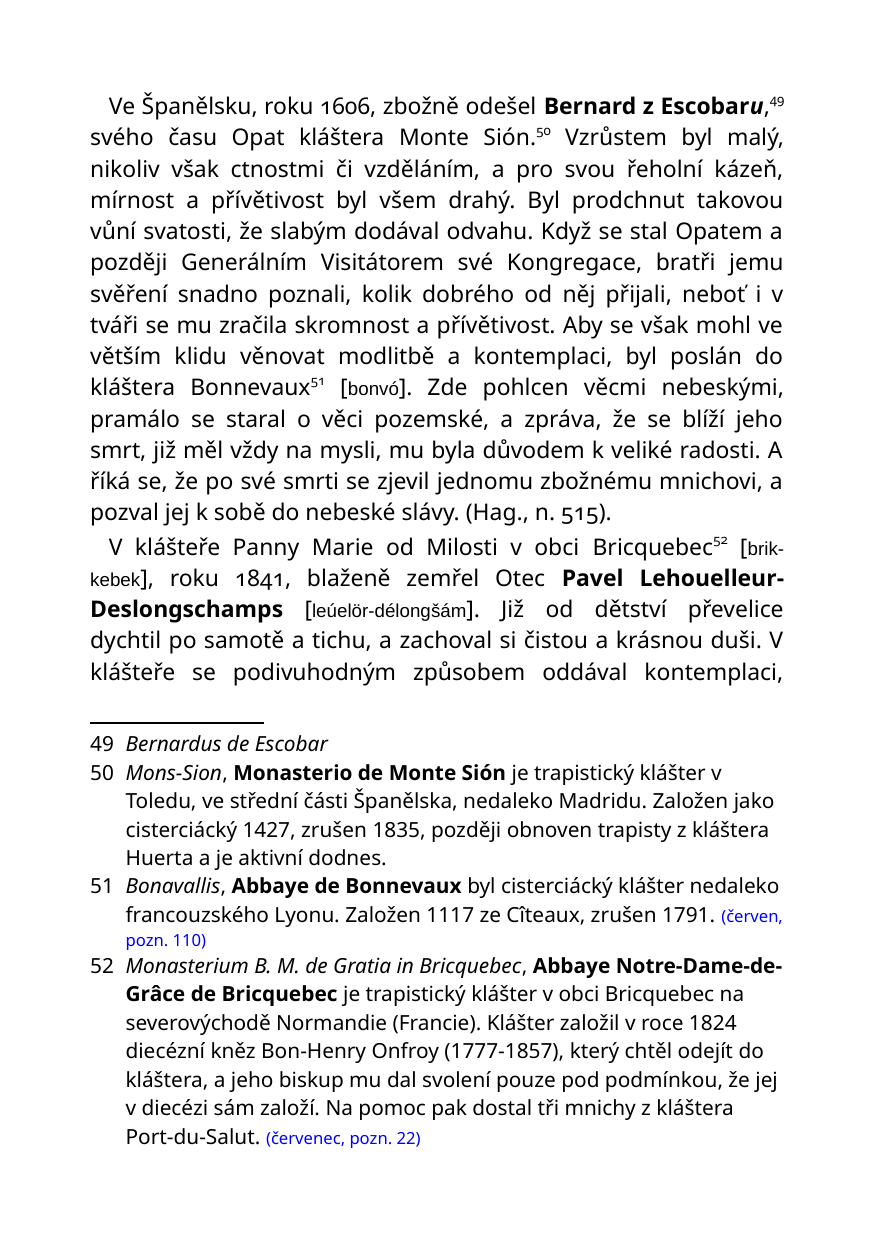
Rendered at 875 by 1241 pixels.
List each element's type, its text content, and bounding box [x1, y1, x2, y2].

text Mons-Sion, Monasterio de Monte Sión je trapistický klášter v Toledu, ve střední části Španělska, nedaleko Madridu. Založen jako cisterciácký 1427, zrušen 1835, později obnoven trapisty z kláštera Huerta a je aktivní dodnes. [90, 758, 784, 872]
text V klášteře Panny Marie od Milosti v obci Bricquebec [brik-kebek], roku 1841, blaženě zemřel Otec Pavel Lehouelleur-Deslongschamps [leúelör-délongšám]. Již od dětství převelice dychtil po samotě a tichu, a zachoval si čistou a krásnou duši. V klášteře se podivuhodným způsobem oddával kontemplaci, [90, 531, 784, 687]
text Ve Španělsku, roku 1606, zbožně odešel Bernard z Escobaru, svého času Opat kláštera Monte Sión. Vzrůstem byl malý, nikoliv však ctnostmi či vzděláním, a pro svou řeholní kázeň, mírnost a přívětivost byl všem drahý. Byl prodchnut takovou vůní svatosti, že slabým dodával odvahu. Když se stal Opatem a později Generálním Visitátorem své Kongregace, bratři jemu svěření snadno poznali, kolik dobrého od něj přijali, neboť i v tváři se mu zračila skromnost a přívětivost. Aby se však mohl ve větším klidu věnovat modlitbě a kontemplaci, byl poslán do kláštera Bonnevaux [bonvó]. Zde pohlcen věcmi nebeskými, pramálo se staral o věci pozemské, a zpráva, že se blíží jeho smrt, již měl vždy na mysli, mu byla důvodem k veliké radosti. A říká se, že po své smrti se zjevil jednomu zbožnému mnichovi, a pozval jej k sobě do nebeské slávy. (Hag., n. 515). [90, 90, 784, 527]
text Bernardus de Escobar [90, 729, 784, 758]
text Bonavallis, Abbaye de Bonnevaux byl cisterciácký klášter nedaleko francouzského Lyonu. Založen 1117 ze Cîteaux, zrušen 1791. (červen, pozn. 110) [90, 872, 784, 951]
text Monasterium B. M. de Gratia in Bricquebec, Abbaye Notre-Dame-de-Grâce de Bricquebec je trapistický klášter v obci Bricquebec na severovýchodě Normandie (Francie). Klášter založil v roce 1824 diecézní kněz Bon-Henry Onfroy (1777-1857), který chtěl odejít do kláštera, a jeho biskup mu dal svolení pouze pod podmínkou, že jej v diecézi sám založí. Na pomoc pak dostal tři mnichy z kláštera Port-du-Salut. (červenec, pozn. 22) [90, 951, 784, 1150]
